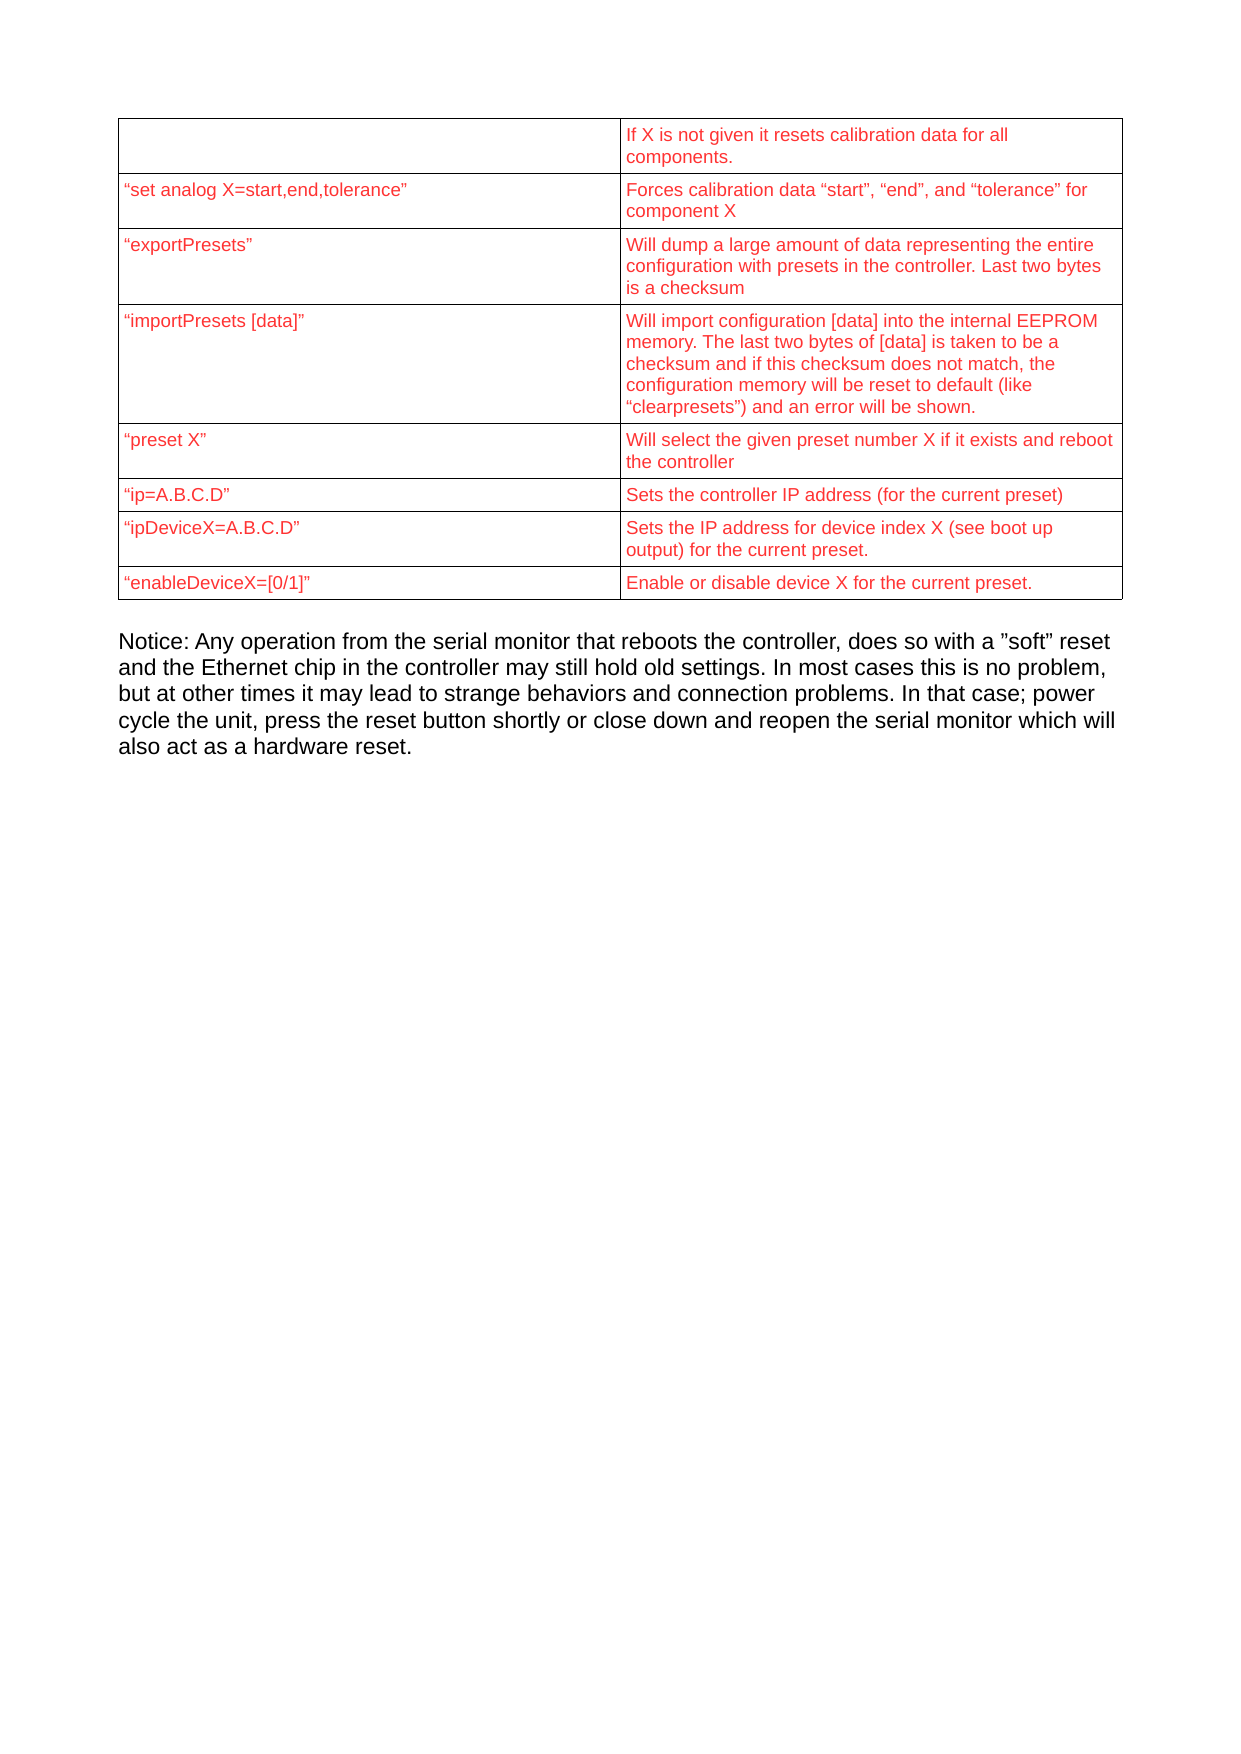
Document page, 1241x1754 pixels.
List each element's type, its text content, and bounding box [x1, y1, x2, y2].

text Notice: Any operation from the serial monitor that reboots the controller, does so with a ”soft” reset and the Ethernet chip in the controller may still hold old settings. In most cases this is no problem, but at other times it may lead to strange behaviors and connection problems. In that case; power cycle the unit, press the reset button shortly or close down and reopen the serial monitor which will also act as a hardware reset. [118, 628, 1122, 759]
table_cell [119, 119, 620, 173]
table_cell “ipDeviceX=A.B.C.D” [119, 512, 620, 566]
table_cell Will import configuration [data] into the internal EEPROM memory. The last two bytes of [data] is taken to be a checksum and if this checksum does not match, the configuration memory will be reset to default (like “clearpresets”) and an error will be shown. [621, 305, 1122, 423]
table_cell “importPresets [data]” [119, 305, 620, 423]
table_cell Forces calibration data “start”, “end”, and “tolerance” for component X [621, 174, 1122, 227]
table_cell “set analog X=start,end,tolerance” [119, 174, 620, 227]
table_cell Will dump a large amount of data representing the entire configuration with presets in the controller. Last two bytes is a checksum [621, 229, 1122, 304]
table_cell Enable or disable device X for the current preset. [621, 567, 1122, 599]
table_cell Will select the given preset number X if it exists and reboot the controller [621, 424, 1122, 478]
table_cell Sets the IP address for device index X (see boot up output) for the current preset. [621, 512, 1122, 566]
table_cell “ip=A.B.C.D” [119, 479, 620, 511]
table_cell If X is not given it resets calibration data for all components. [621, 119, 1122, 173]
table_cell “enableDeviceX=[0/1]” [119, 567, 620, 599]
table_cell “exportPresets” [119, 229, 620, 304]
table_cell Sets the controller IP address (for the current preset) [621, 479, 1122, 511]
table_cell “preset X” [119, 424, 620, 478]
